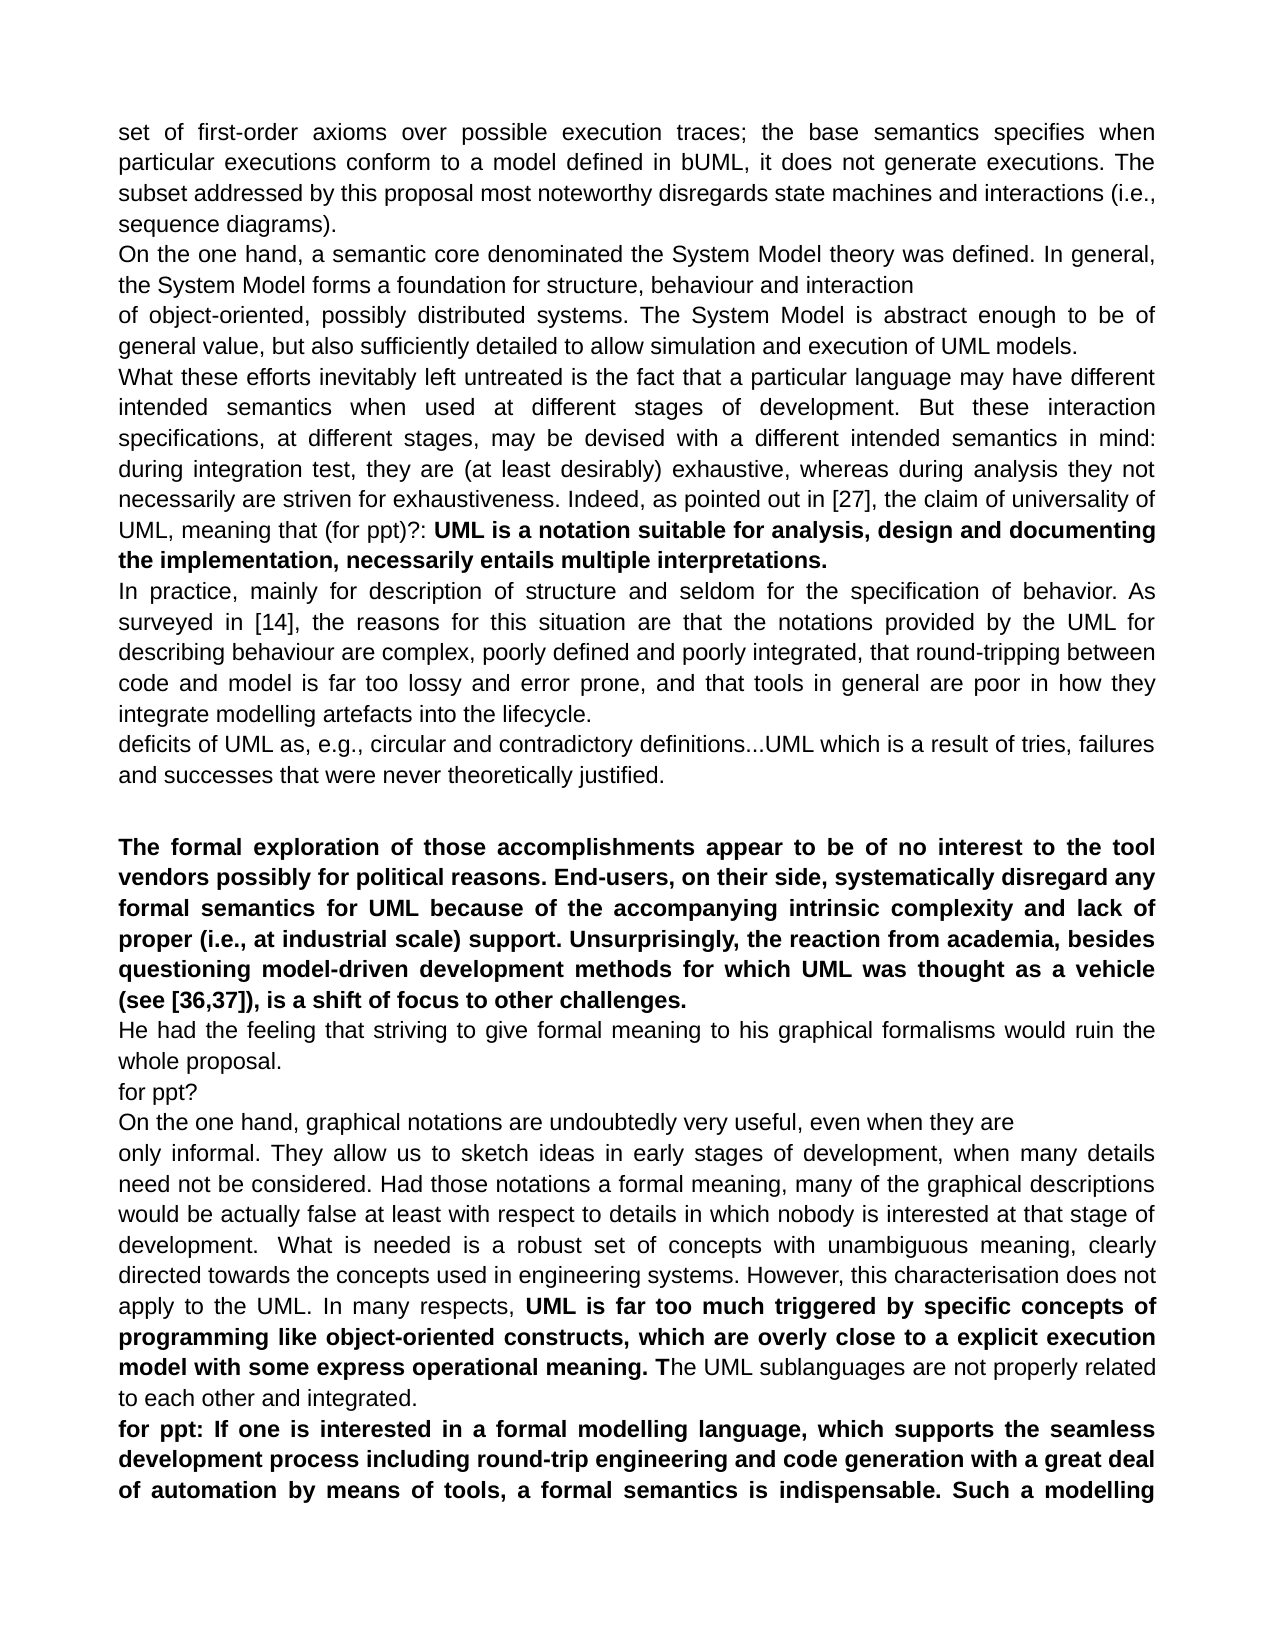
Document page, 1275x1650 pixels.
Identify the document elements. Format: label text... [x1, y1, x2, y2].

text only informal. They allow us to sketch ideas in early stages of development, when many details need not be considered. Had those notations a formal meaning, many of the graphical descriptions would be actually false at least with respect to details in which nobody is interested at that stage of development. What is needed is a robust set of concepts with unambiguous meaning, clearly directed towards the concepts used in engineering systems. However, this characterisation does not apply to the UML. In many respects, UML is far too much triggered by specific concepts of programming like object-oriented constructs, which are overly close to a explicit execution model with some express operational meaning. The UML sublanguages are not properly related to each other and integrated. [118, 1139, 1157, 1411]
text deficits of UML as, e.g., circular and contradictory definitions...UML which is a result of tries, failures and successes that were never theoretically justified. [118, 731, 1157, 788]
text of object-oriented, possibly distributed systems. The System Model is abstract enough to be of general value, but also sufficiently detailed to allow simulation and execution of UML models. [118, 302, 1157, 359]
text He had the feeling that striving to give formal meaning to his graphical formalisms would ruin the whole proposal. [118, 1017, 1157, 1074]
text On the one hand, a semantic core denominated the System Model theory was defined. In general, the System Model forms a foundation for structure, behaviour and interaction [118, 241, 1157, 298]
text The formal exploration of those accomplishments appear to be of no interest to the tool vendors possibly for political reasons. End-users, on their side, systematically disregard any formal semantics for UML because of the accompanying intrinsic complexity and lack of proper (i.e., at industrial scale) support. Unsurprisingly, the reaction from academia, besides questioning model-driven development methods for which UML was thought as a vehicle (see [36,37]), is a shift of focus to other challenges. [118, 833, 1157, 1013]
text for ppt: If one is interested in a formal modelling language, which supports the seamless development process including round-trip engineering and code generation with a great deal of automation by means of tools, a formal semantics is indispensable. Such a modelling [118, 1415, 1157, 1503]
text On the one hand, graphical notations are undoubtedly very useful, even when they are [118, 1109, 1157, 1136]
text set of first-order axioms over possible execution traces; the base semantics specifies when particular executions conform to a model defined in bUML, it does not generate executions. The subset addressed by this proposal most noteworthy disregards state machines and interactions (i.e., sequence diagrams). [118, 118, 1157, 237]
text for ppt? [118, 1078, 1157, 1105]
text What these efforts inevitably left untreated is the fact that a particular language may have different intended semantics when used at different stages of development. But these interaction specifications, at different stages, may be devised with a different intended semantics in mind: during integration test, they are (at least desirably) exhaustive, whereas during analysis they not necessarily are striven for exhaustiveness. Indeed, as pointed out in [27], the claim of universality of UML, meaning that (for ppt)?: UML is a notation suitable for analysis, design and documenting the implementation, necessarily entails multiple interpretations. [118, 363, 1157, 574]
text In practice, mainly for description of structure and seldom for the specification of behavior. As surveyed in [14], the reasons for this situation are that the notations provided by the UML for describing behaviour are complex, poorly defined and poorly integrated, that round-tripping between code and model is far too lossy and error prone, and that tools in general are poor in how they integrate modelling artefacts into the lifecycle. [118, 577, 1157, 727]
